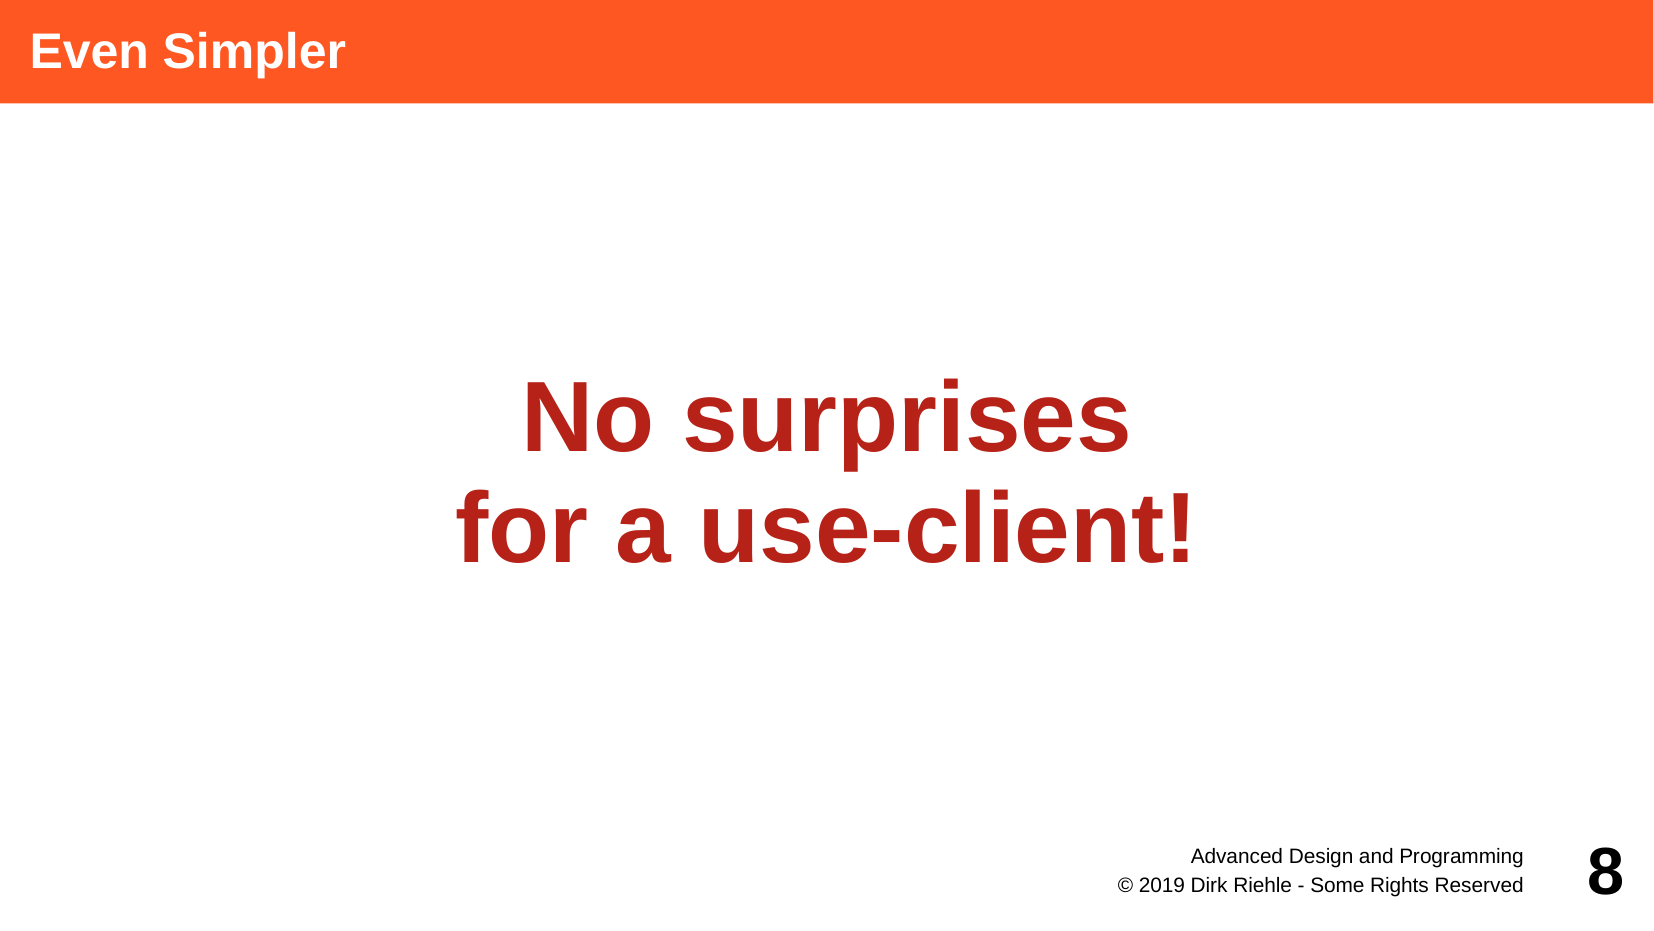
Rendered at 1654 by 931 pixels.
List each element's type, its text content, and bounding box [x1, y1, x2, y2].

title Even Simpler [0, 0, 1654, 104]
subtitle No surprises for a use-client! [29, 132, 1625, 813]
